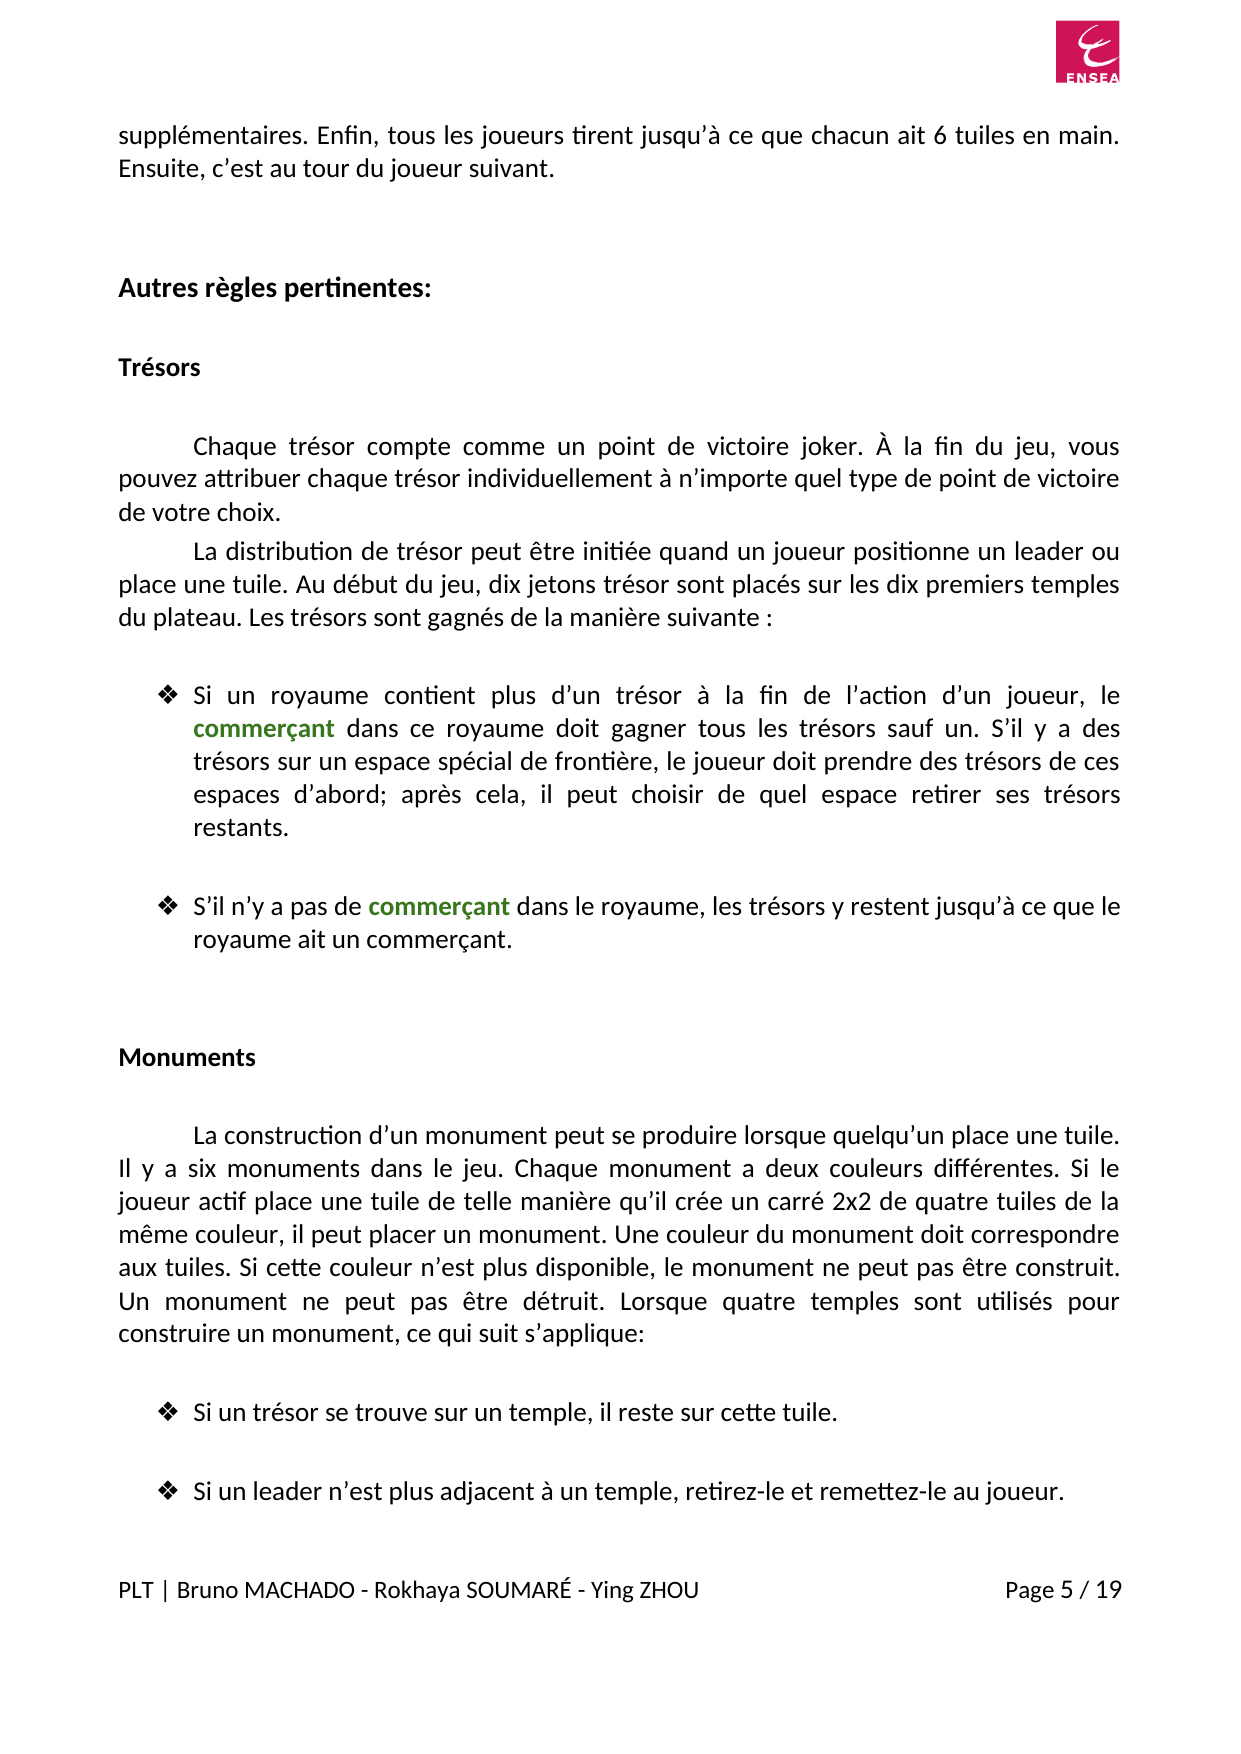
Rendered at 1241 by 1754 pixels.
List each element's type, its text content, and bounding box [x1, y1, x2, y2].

list Si un leader n’est plus adjacent à un temple, retirez-le et remettez-le au joueur. [156, 1474, 1122, 1507]
text Monuments [118, 1040, 1122, 1073]
list S’il n’y a pas de commerçant dans le royaume, les trésors y restent jusqu’à ce que le royaume ait un commerçant. [156, 889, 1122, 955]
text La construction d’un monument peut se produire lorsque quelqu’un place une tuile. Il y a six monuments dans le jeu. Chaque monument a deux couleurs différentes. Si le joueur actif place une tuile de telle manière qu’il crée un carré 2x2 de quatre tuiles de la même couleur, il peut placer un monument. Une couleur du monument doit correspondre aux tuiles. Si cette couleur n’est plus disponible, le monument ne peut pas être construit. Un monument ne peut pas être détruit. Lorsque quatre temples sont utilisés pour construire un monument, ce qui suit s’applique: [118, 1118, 1122, 1350]
text Chaque trésor compte comme un point de victoire joker. À la fin du jeu, vous pouvez attribuer chaque trésor individuellement à n’importe quel type de point de victoire de votre choix. [118, 429, 1122, 528]
picture [1054, 18, 1122, 84]
text Autres règles pertinentes: [118, 269, 1122, 304]
text supplémentaires. Enfin, tous les joueurs tirent jusqu’à ce que chacun ait 6 tuiles en main. Ensuite, c’est au tour du joueur suivant. [118, 118, 1122, 184]
text Trésors [118, 350, 1122, 383]
list Si un royaume contient plus d’un trésor à la fin de l’action d’un joueur, le commerçant dans ce royaume doit gagner tous les trésors sauf un. S’il y a des trésors sur un espace spécial de frontière, le joueur doit prendre des trésors de ces espaces d’abord; après cela, il peut choisir de quel espace retirer ses trésors restants. [156, 678, 1122, 844]
text La distribution de trésor peut être initiée quand un joueur positionne un leader ou place une tuile. Au début du jeu, dix jetons trésor sont placés sur les dix premiers temples du plateau. Les trésors sont gagnés de la manière suivante : [118, 534, 1122, 633]
list Si un trésor se trouve sur un temple, il reste sur cette tuile. [156, 1395, 1122, 1428]
